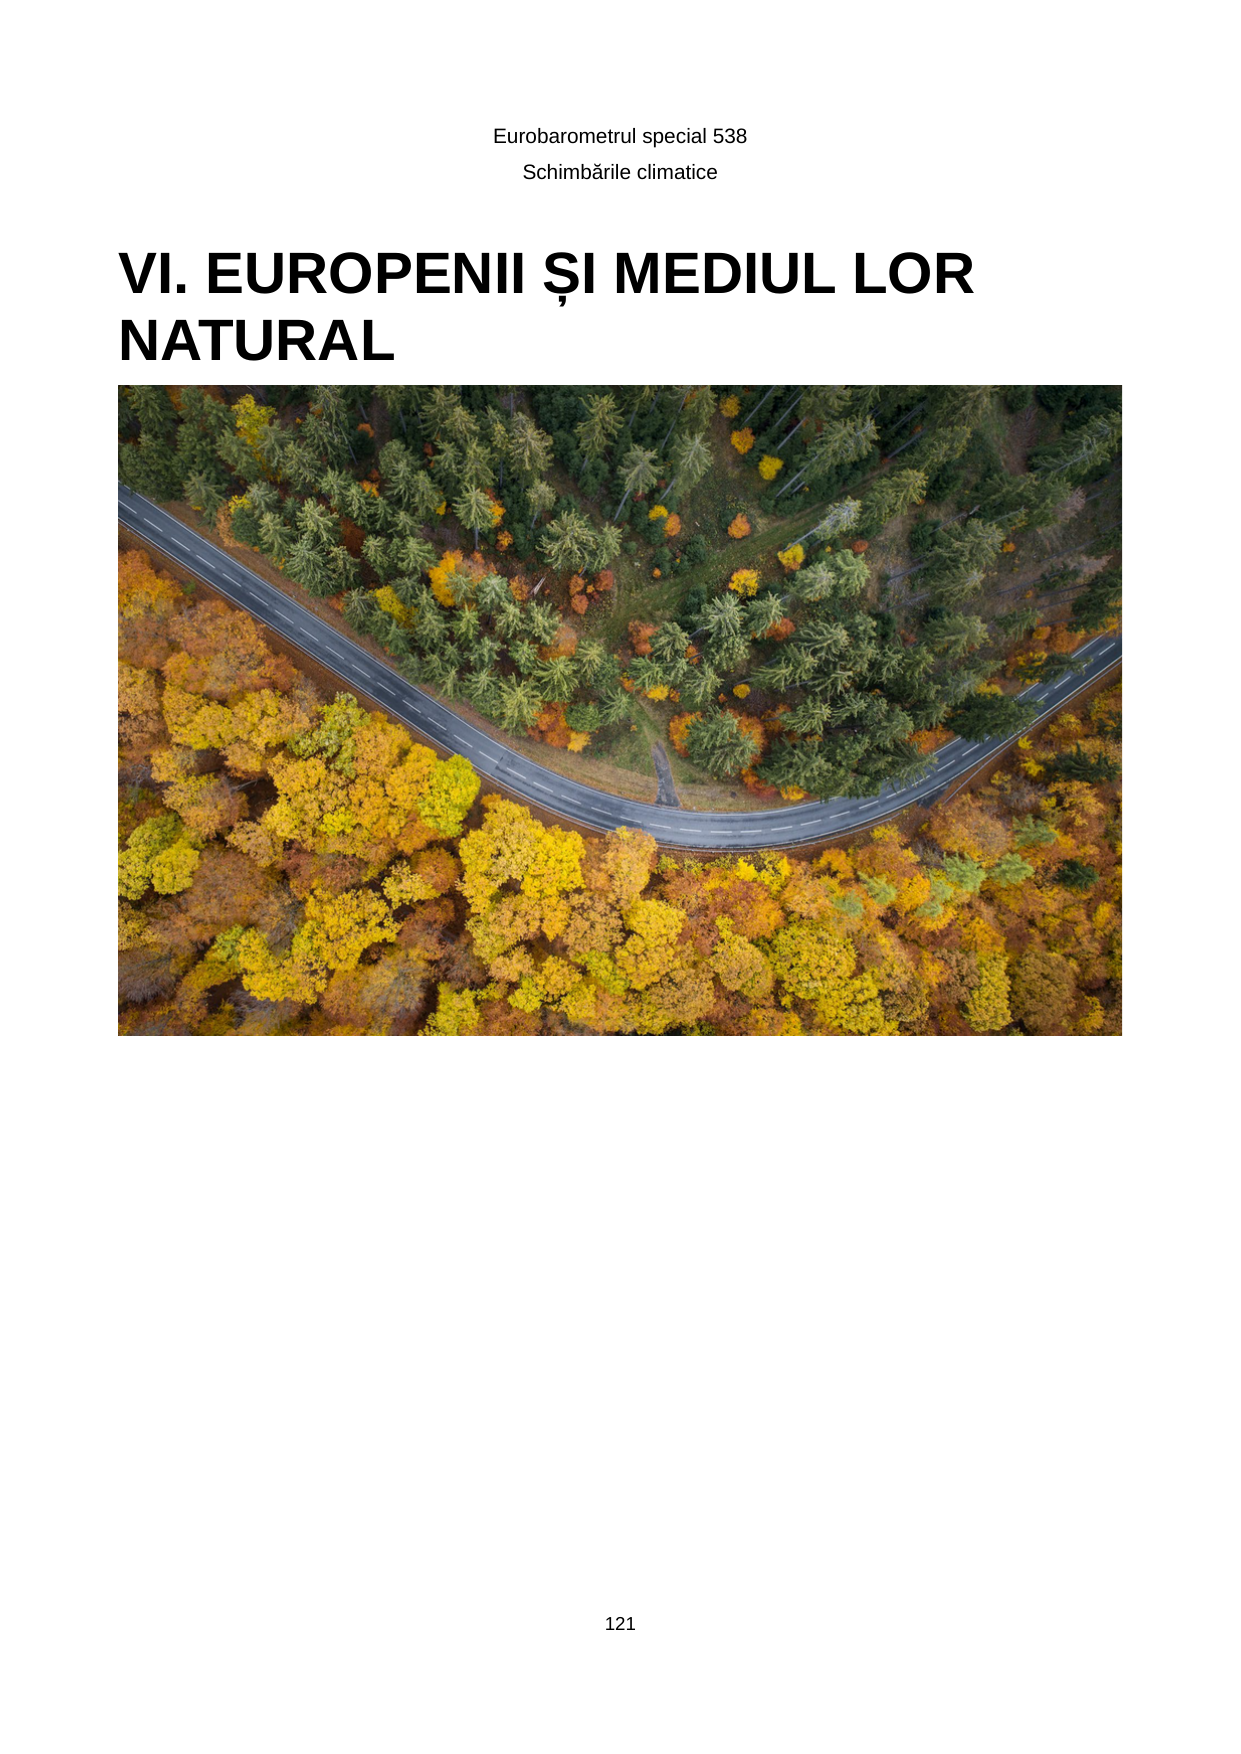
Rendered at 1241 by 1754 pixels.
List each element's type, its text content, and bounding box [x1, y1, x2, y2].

picture [118, 385, 1123, 1036]
subtitle VI. EUROPENII ȘI MEDIUL LOR NATURAL [118, 238, 1122, 372]
